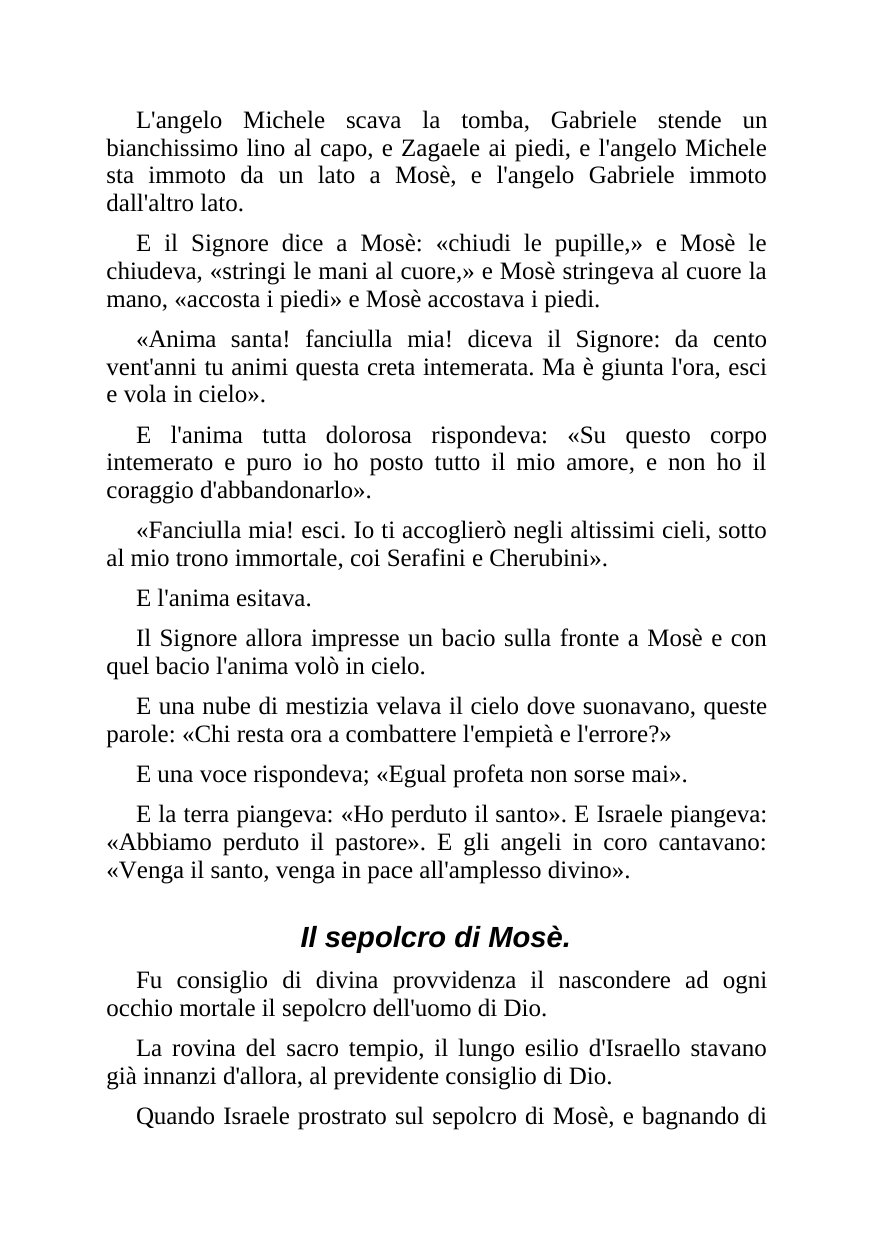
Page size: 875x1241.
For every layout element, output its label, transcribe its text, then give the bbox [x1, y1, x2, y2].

subtitle Il sepolcro di Mosè. [106, 921, 768, 954]
text E la terra piangeva: «Ho perduto il santo». E Israele piangeva: «Abbiamo perduto il pastore». E gli angeli in coro cantavano: «Venga il santo, venga in pace all'amplesso divino». [106, 801, 768, 884]
text E una nube di mestizia velava il cielo dove suonavano, queste parole: «Chi resta ora a combattere l'empietà e l'errore?» [106, 692, 768, 748]
text L'angelo Michele scava la tomba, Gabriele stende un bianchissimo lino al capo, e Zagaele ai piedi, e l'angelo Michele sta immoto da un lato a Mosè, e l'angelo Gabriele immoto dall'altro lato. [106, 106, 768, 217]
text Fu consiglio di divina provvidenza il nascondere ad ogni occhio mortale il sepolcro dell'uomo di Dio. [106, 966, 768, 1022]
text La rovina del sacro tempio, il lungo esilio d'Israello stavano già innanzi d'allora, al previdente consiglio di Dio. [106, 1034, 768, 1090]
text Il Signore allora impresse un bacio sulla fronte a Mosè e con quel bacio l'anima volò in cielo. [106, 624, 768, 680]
text Quando Israele prostrato sul sepolcro di Mosè, e bagnando di [106, 1102, 768, 1130]
text E una voce rispondeva; «Egual profeta non sorse mai». [106, 760, 768, 788]
text «Fanciulla mia! esci. Io ti accoglierò negli altissimi cieli, sotto al mio trono immortale, coi Serafini e Cherubini». [106, 516, 768, 572]
text «Anima santa! fanciulla mia! diceva il Signore: da cento vent'anni tu animi questa creta intemerata. Ma è giunta l'ora, esci e vola in cielo». [106, 325, 768, 408]
text E l'anima tutta dolorosa rispondeva: «Su questo corpo intemerato e puro io ho posto tutto il mio amore, e non ho il coraggio d'abbandonarlo». [106, 421, 768, 504]
text E l'anima esitava. [106, 584, 768, 612]
text E il Signore dice a Mosè: «chiudi le pupille,» e Mosè le chiudeva, «stringi le mani al cuore,» e Mosè stringeva al cuore la mano, «accosta i piedi» e Mosè accostava i piedi. [106, 229, 768, 313]
